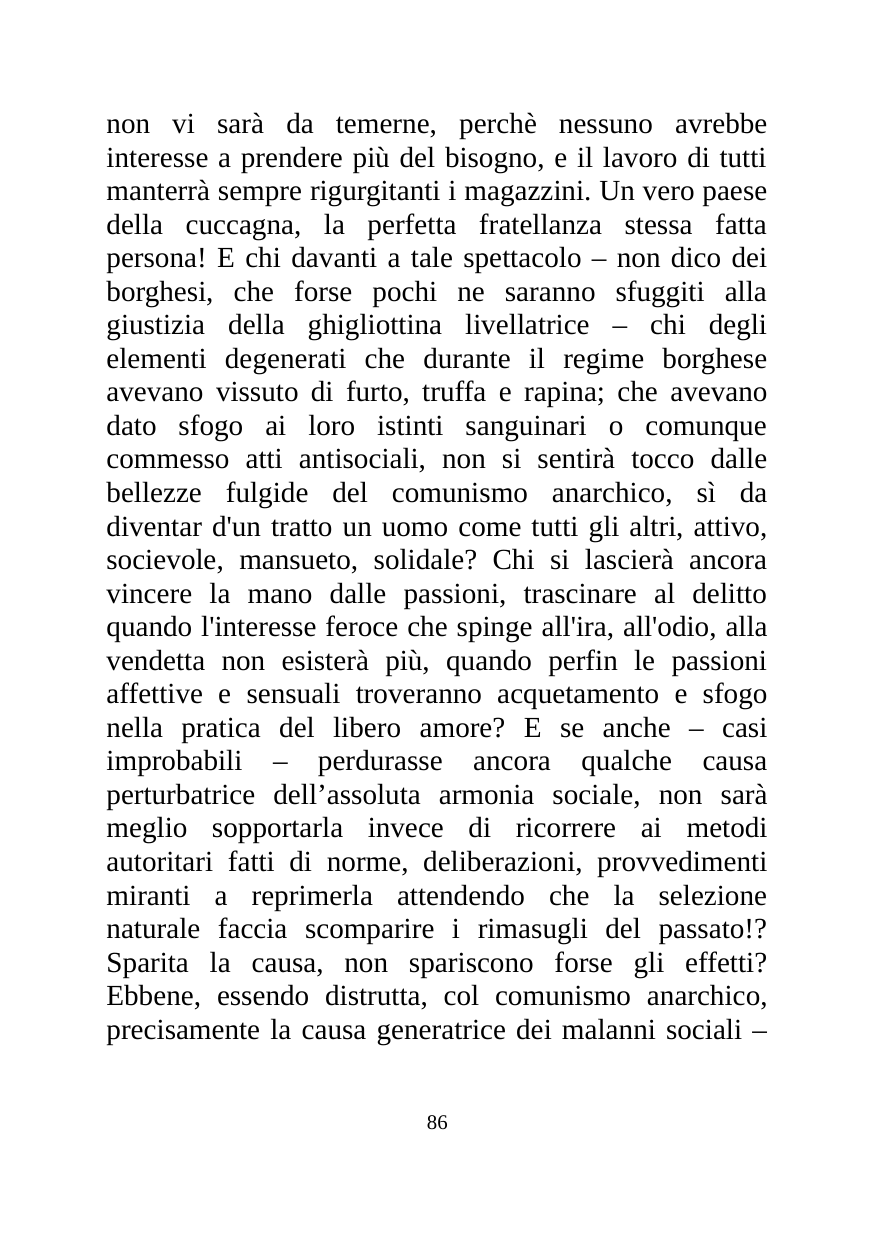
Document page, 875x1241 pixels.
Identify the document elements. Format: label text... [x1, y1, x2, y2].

text non vi sarà da temerne, perchè nessuno avrebbe interesse a prendere più del bisogno, e il lavoro di tutti manterrà sempre rigurgitanti i magazzini. Un vero paese della cuccagna, la perfetta fratellanza stessa fatta persona! E chi davanti a tale spettacolo – non dico dei borghesi, che forse pochi ne saranno sfuggiti alla giustizia della ghigliottina livellatrice – chi degli elementi degenerati che durante il regime borghese avevano vissuto di furto, truffa e rapina; che avevano dato sfogo ai loro istinti sanguinari o comunque commesso atti antisociali, non si sentirà tocco dalle bellezze fulgide del comunismo anarchico, sì da diventar d'un tratto un uomo come tutti gli altri, attivo, socievole, mansueto, solidale? Chi si lascierà ancora vincere la mano dalle passioni, trascinare al delitto quando l'interesse feroce che spinge all'ira, all'odio, alla vendetta non esisterà più, quando perfin le passioni affettive e sensuali troveranno acquetamento e sfogo nella pratica del libero amore? E se anche – casi improbabili – perdurasse ancora qualche causa perturbatrice dell’assoluta armonia sociale, non sarà meglio sopportarla invece di ricorrere ai metodi autoritari fatti di norme, deliberazioni, provvedimenti miranti a reprimerla attendendo che la selezione naturale faccia scomparire i rimasugli del passato!? Sparita la causa, non spariscono forse gli effetti? Ebbene, essendo distrutta, col comunismo anarchico, precisamente la causa generatrice dei malanni sociali – [106, 106, 768, 1045]
